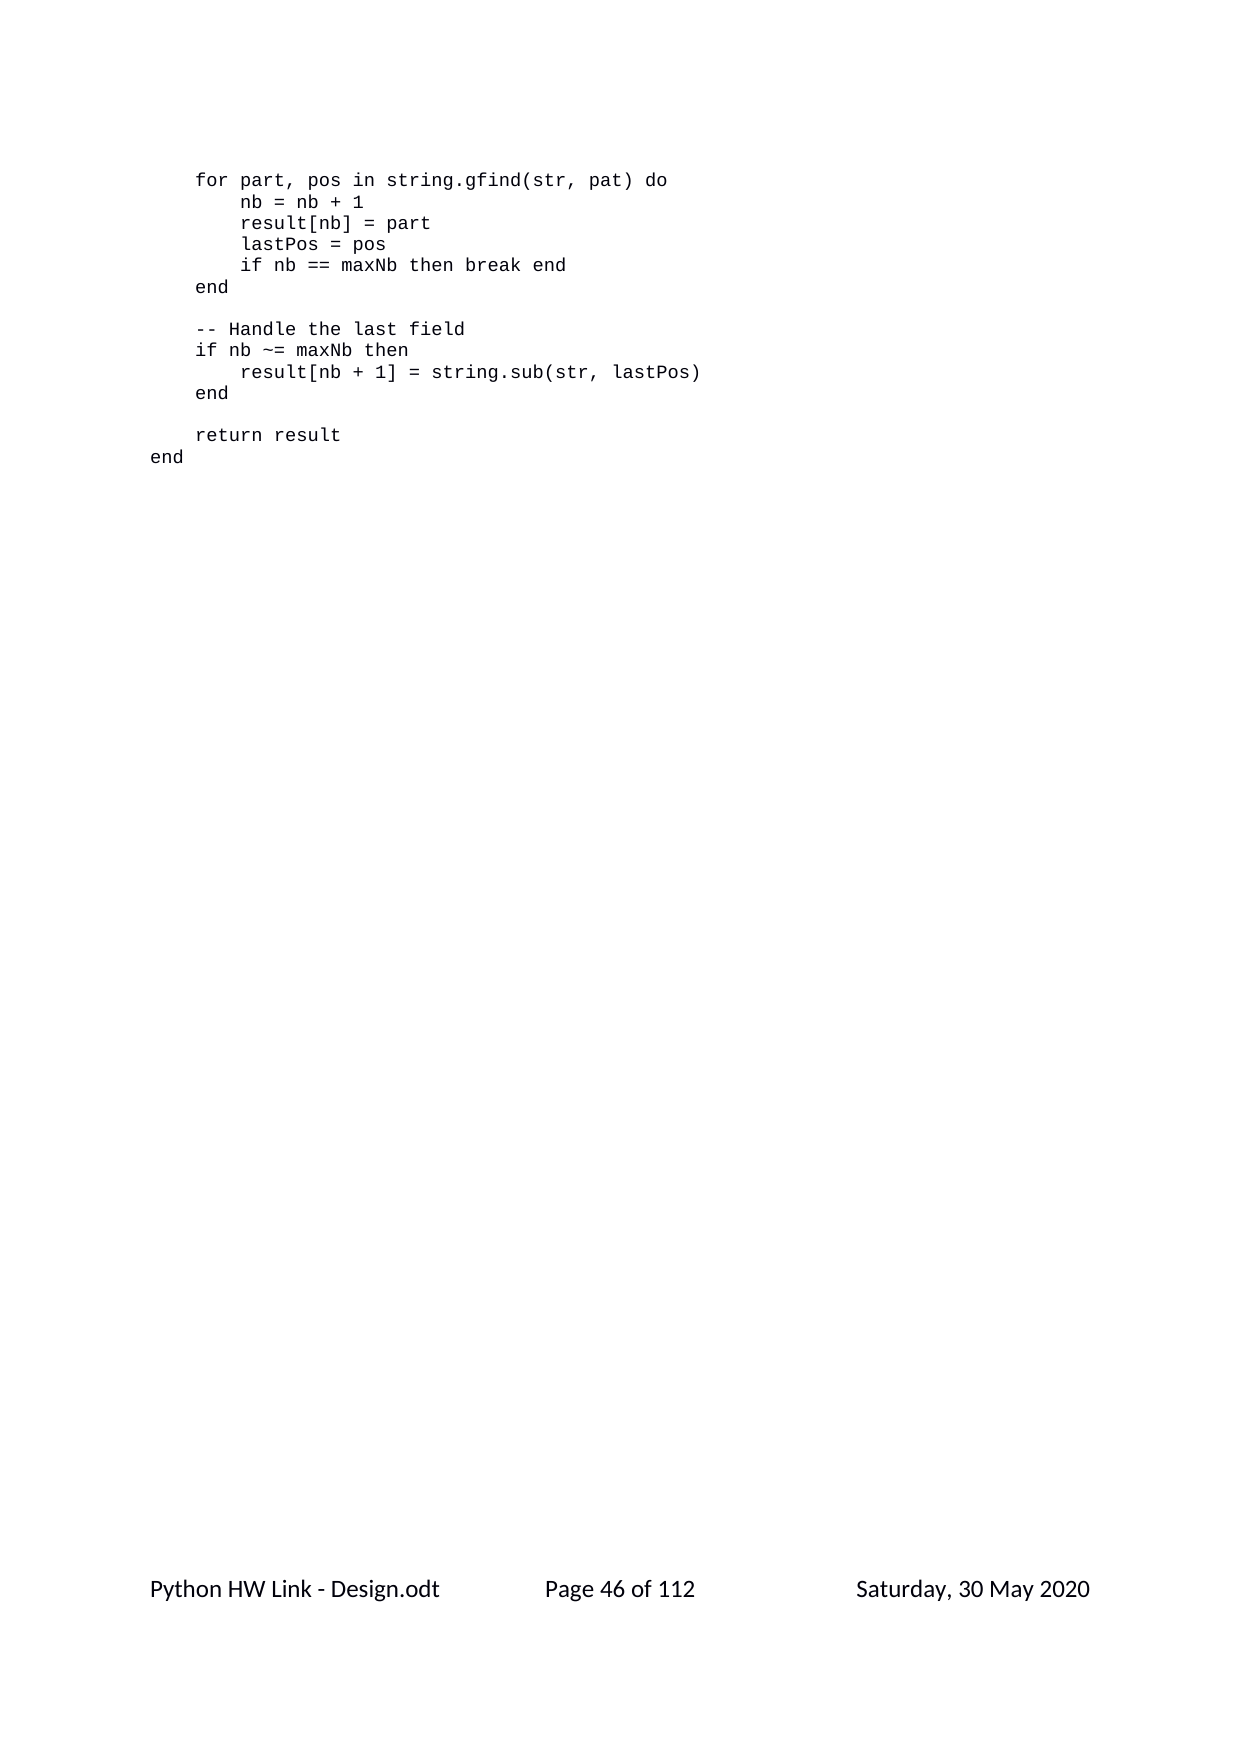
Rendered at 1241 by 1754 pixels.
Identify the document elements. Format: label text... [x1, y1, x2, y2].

text lastPos = pos [150, 235, 1090, 256]
text -- Handle the last field [150, 320, 1090, 341]
text if nb ~= maxNb then [150, 341, 1090, 362]
text return result [150, 426, 1090, 447]
text result[nb + 1] = string.sub(str, lastPos) [150, 362, 1090, 384]
text result[nb] = part [150, 214, 1090, 235]
text end [150, 447, 1090, 469]
text if nb == maxNb then break end [150, 256, 1090, 277]
text end [150, 384, 1090, 405]
text end [150, 277, 1090, 299]
text nb = nb + 1 [150, 192, 1090, 214]
text for part, pos in string.gfind(str, pat) do [150, 171, 1090, 192]
